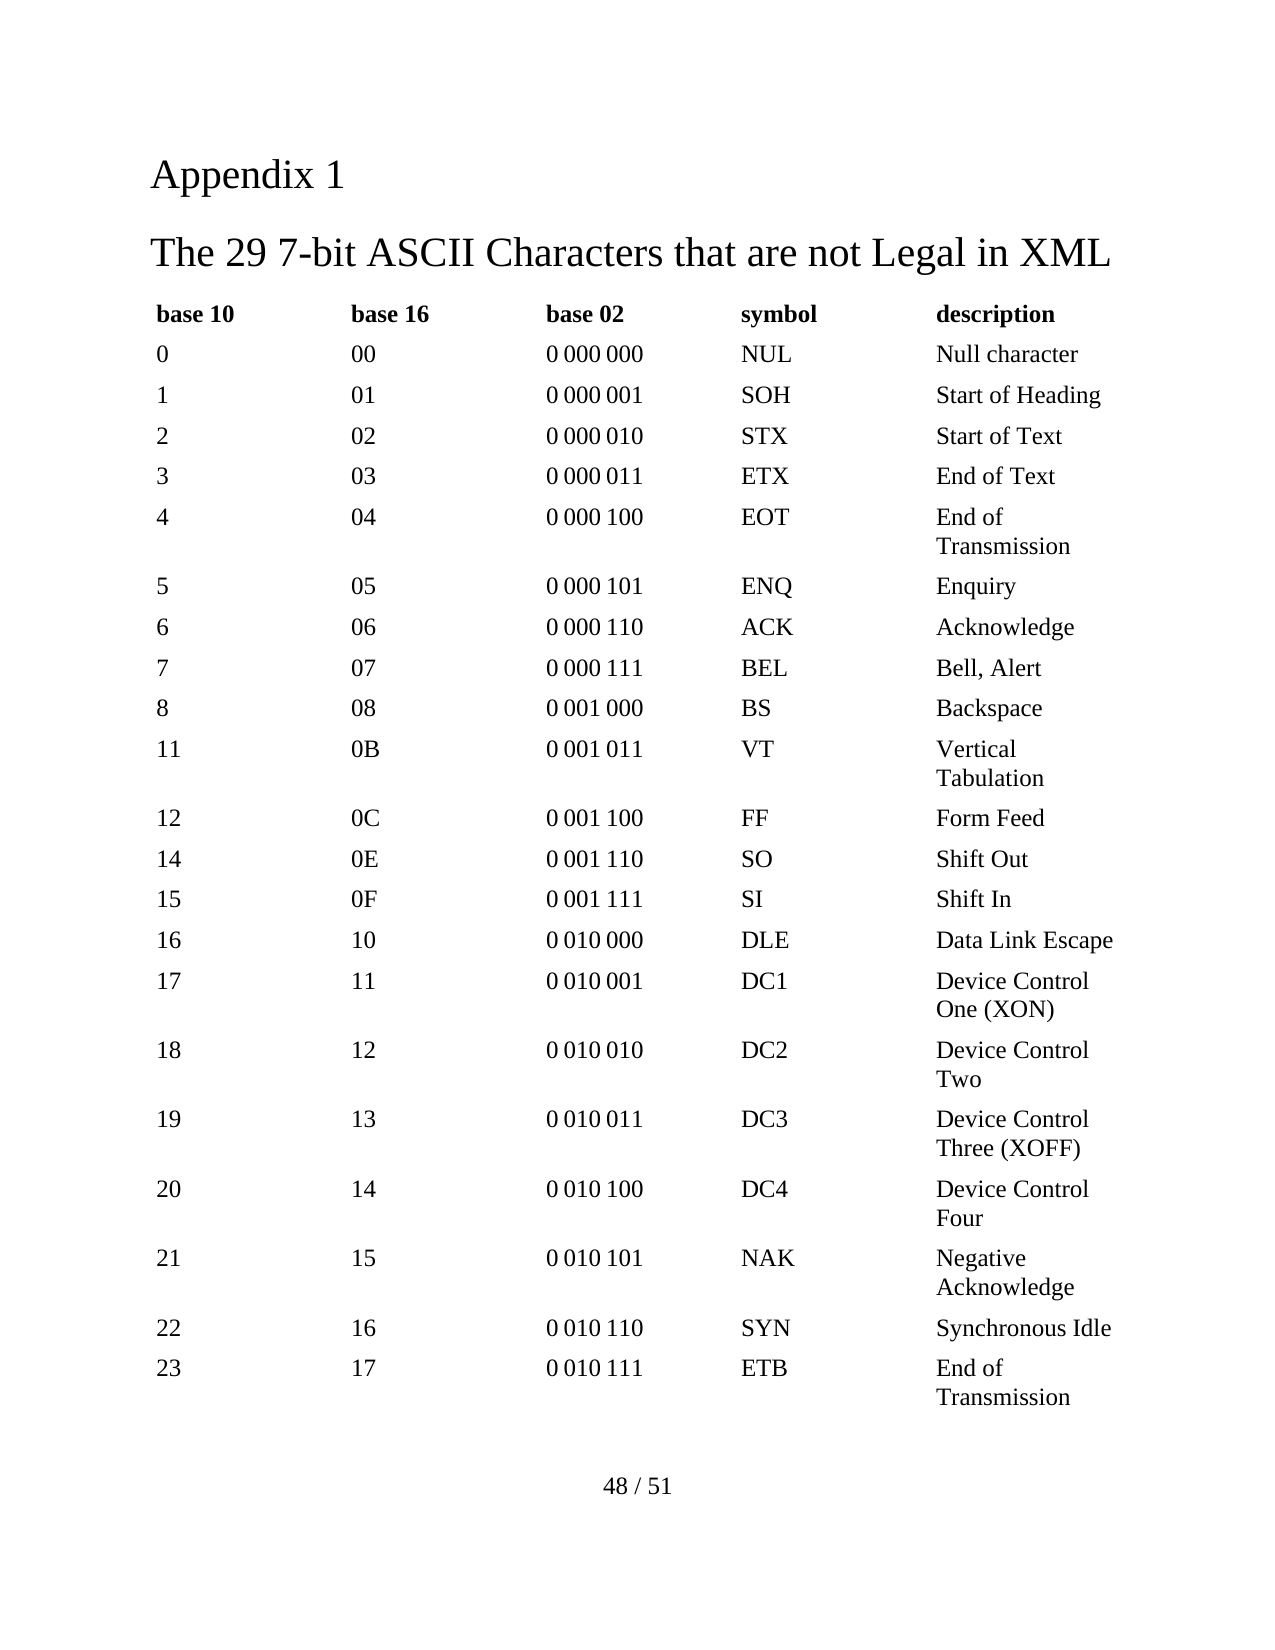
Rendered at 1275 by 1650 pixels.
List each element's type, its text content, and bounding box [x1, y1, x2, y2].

table_cell 0 001 000 [540, 688, 735, 728]
table_cell 0 000 110 [540, 606, 735, 647]
table_cell 0 [150, 334, 345, 374]
table_cell Acknowledge [930, 606, 1125, 647]
table_cell 0 000 010 [540, 415, 735, 456]
table_cell Start of Heading [930, 374, 1125, 415]
table_cell Null character [930, 334, 1125, 374]
table_cell 0 010 010 [540, 1029, 735, 1099]
table_cell 0 000 101 [540, 566, 735, 606]
table_cell 07 [345, 647, 540, 687]
table_cell 01 [345, 374, 540, 415]
table_cell 08 [345, 688, 540, 728]
table_cell Shift In [930, 879, 1125, 919]
table_cell VT [735, 728, 930, 797]
table_cell DC1 [735, 960, 930, 1029]
table_cell ETB [735, 1348, 930, 1411]
table_cell 0 010 001 [540, 960, 735, 1029]
table_cell 14 [150, 838, 345, 879]
table_cell 17 [150, 960, 345, 1029]
table_cell Vertical Tabulation [930, 728, 1125, 797]
table_cell Bell, Alert [930, 647, 1125, 687]
table_cell 00 [345, 334, 540, 374]
table_cell 12 [345, 1029, 540, 1099]
table_cell 0 000 100 [540, 496, 735, 566]
table_cell 11 [345, 960, 540, 1029]
table_cell 8 [150, 688, 345, 728]
table_cell End of Transmission [930, 496, 1125, 566]
table_cell 15 [345, 1238, 540, 1307]
table_cell 0 010 000 [540, 919, 735, 960]
table_cell 03 [345, 456, 540, 496]
table_cell Form Feed [930, 798, 1125, 838]
table_cell BEL [735, 647, 930, 687]
table_cell 12 [150, 798, 345, 838]
table_cell BS [735, 688, 930, 728]
table_header base 10 [150, 293, 345, 334]
table_cell 04 [345, 496, 540, 566]
table_cell SO [735, 838, 930, 879]
table_cell 05 [345, 566, 540, 606]
table_cell 10 [345, 919, 540, 960]
table_cell 16 [345, 1307, 540, 1347]
table_cell 21 [150, 1238, 345, 1307]
table_cell NUL [735, 334, 930, 374]
table_cell 4 [150, 496, 345, 566]
table_cell 0B [345, 728, 540, 797]
table_cell Synchronous Idle [930, 1307, 1125, 1347]
table_cell 0 001 111 [540, 879, 735, 919]
table_cell 0 000 001 [540, 374, 735, 415]
table_cell End of Transmission [930, 1348, 1125, 1411]
table_cell 15 [150, 879, 345, 919]
table_cell EOT [735, 496, 930, 566]
table_cell 2 [150, 415, 345, 456]
subtitle The 29 7-bit ASCII Characters that are not Legal in XML [150, 227, 1125, 275]
table_cell 0 001 100 [540, 798, 735, 838]
table_header description [930, 293, 1125, 334]
table_cell SI [735, 879, 930, 919]
table_cell NAK [735, 1238, 930, 1307]
table_cell 16 [150, 919, 345, 960]
table_cell 5 [150, 566, 345, 606]
table_cell FF [735, 798, 930, 838]
table_cell 18 [150, 1029, 345, 1099]
table_cell DC3 [735, 1099, 930, 1168]
table_cell Start of Text [930, 415, 1125, 456]
table_cell 7 [150, 647, 345, 687]
table_cell ETX [735, 456, 930, 496]
table_cell 17 [345, 1348, 540, 1411]
table_cell 0 010 011 [540, 1099, 735, 1168]
table_cell 20 [150, 1168, 345, 1237]
table_cell 0 000 000 [540, 334, 735, 374]
table_cell Shift Out [930, 838, 1125, 879]
table_cell 06 [345, 606, 540, 647]
table_cell SOH [735, 374, 930, 415]
table_cell Negative Acknowledge [930, 1238, 1125, 1307]
table_cell 0 000 111 [540, 647, 735, 687]
table_cell 0 010 111 [540, 1348, 735, 1411]
table_cell DC4 [735, 1168, 930, 1237]
table_cell 0 010 100 [540, 1168, 735, 1237]
table_cell SYN [735, 1307, 930, 1347]
table_cell 19 [150, 1099, 345, 1168]
table_cell 0 000 011 [540, 456, 735, 496]
table_cell Device Control Four [930, 1168, 1125, 1237]
text Appendix 1 [150, 150, 1125, 198]
table_cell 13 [345, 1099, 540, 1168]
table_header symbol [735, 293, 930, 334]
table_cell 14 [345, 1168, 540, 1237]
table_header base 16 [345, 293, 540, 334]
table_cell 6 [150, 606, 345, 647]
table_cell 0 001 110 [540, 838, 735, 879]
table_cell End of Text [930, 456, 1125, 496]
table_cell DLE [735, 919, 930, 960]
table_cell ENQ [735, 566, 930, 606]
table_cell ACK [735, 606, 930, 647]
table_cell Device Control Two [930, 1029, 1125, 1099]
table_cell 02 [345, 415, 540, 456]
table_cell DC2 [735, 1029, 930, 1099]
table_cell 22 [150, 1307, 345, 1347]
table_cell Enquiry [930, 566, 1125, 606]
table_header base 02 [540, 293, 735, 334]
table_cell 23 [150, 1348, 345, 1411]
table_cell Device Control One (XON) [930, 960, 1125, 1029]
table_cell 3 [150, 456, 345, 496]
table_cell 0E [345, 838, 540, 879]
table_cell 0F [345, 879, 540, 919]
table_cell Backspace [930, 688, 1125, 728]
table_cell Device Control Three (XOFF) [930, 1099, 1125, 1168]
table_cell 0 010 110 [540, 1307, 735, 1347]
table_cell Data Link Escape [930, 919, 1125, 960]
table_cell 1 [150, 374, 345, 415]
table_cell STX [735, 415, 930, 456]
table_cell 0C [345, 798, 540, 838]
table_cell 0 010 101 [540, 1238, 735, 1307]
table_cell 11 [150, 728, 345, 797]
table_cell 0 001 011 [540, 728, 735, 797]
